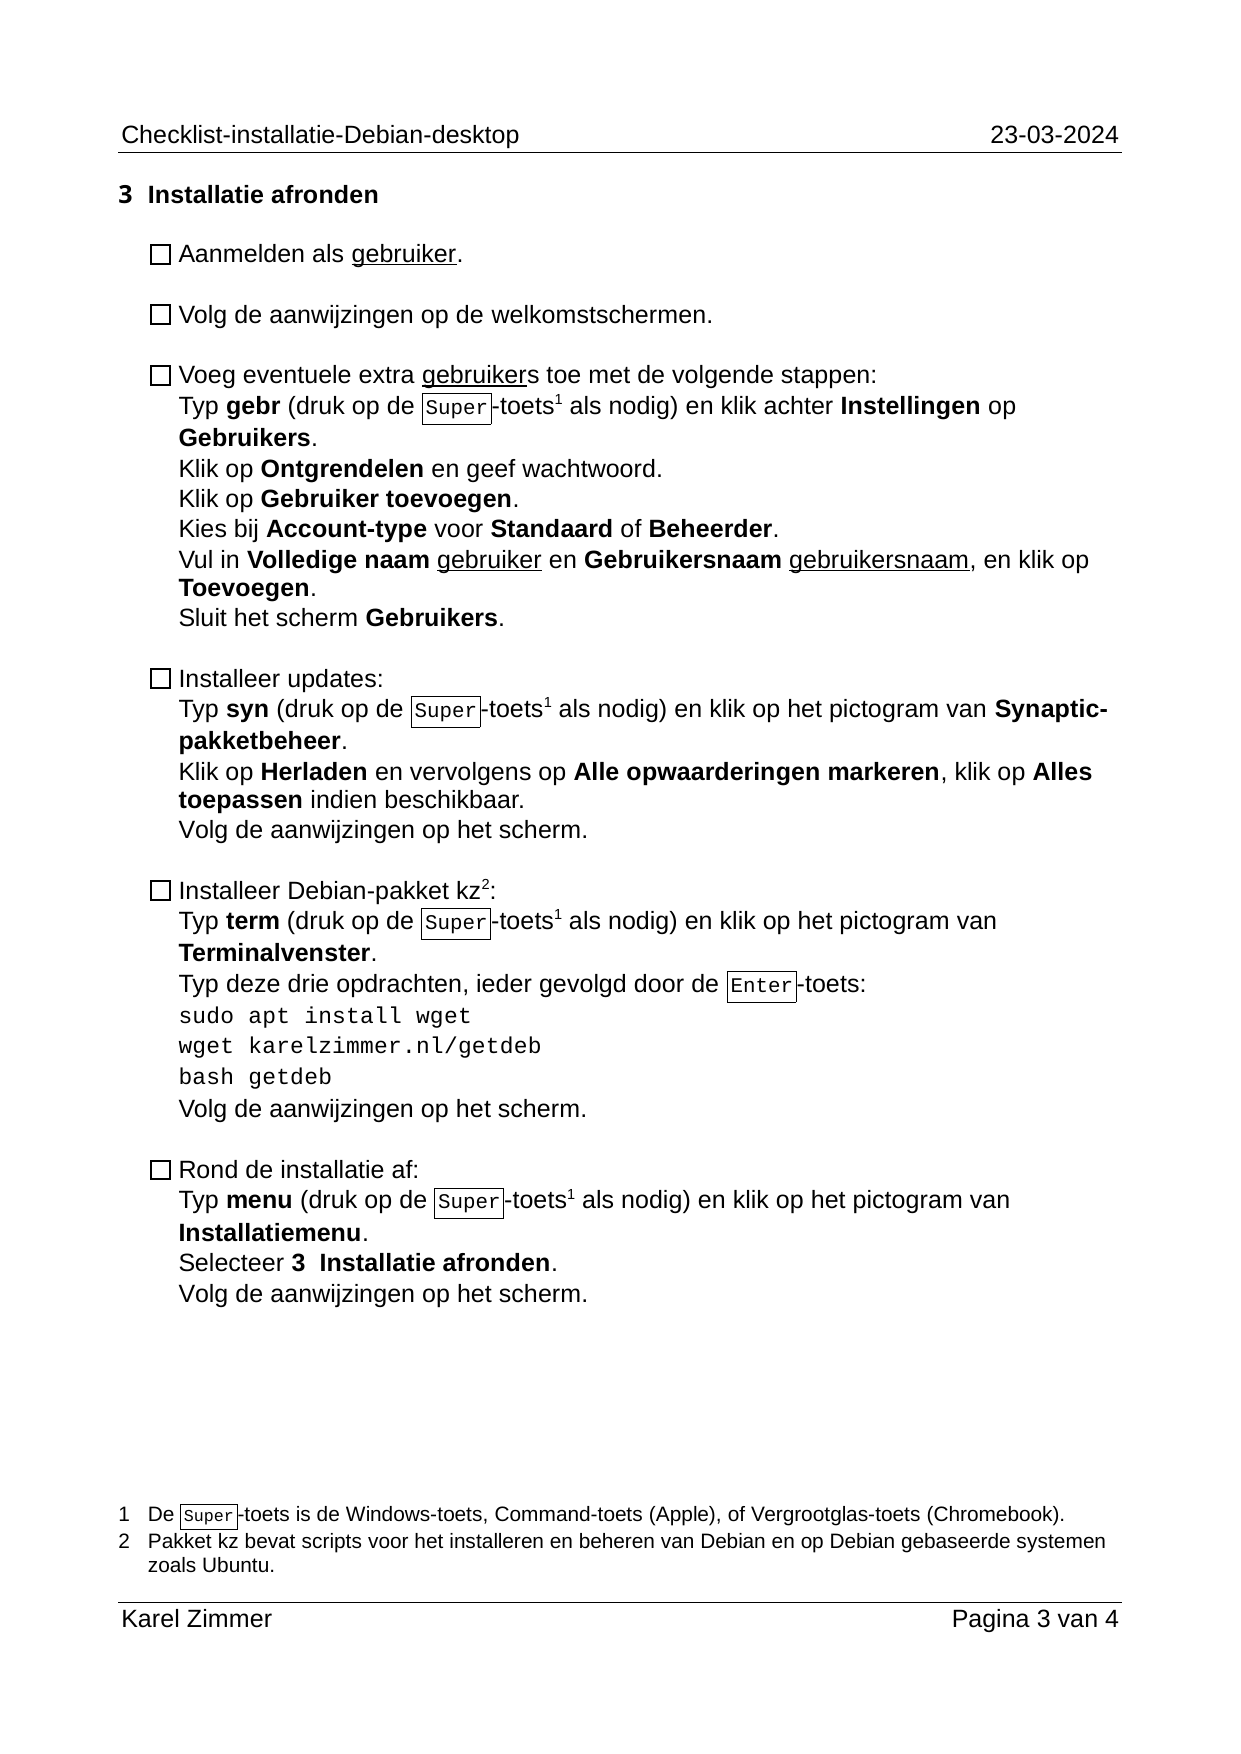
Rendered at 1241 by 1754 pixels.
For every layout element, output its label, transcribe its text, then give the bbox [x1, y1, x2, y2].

table_cell [142, 1034, 177, 1064]
table_cell [142, 514, 177, 544]
table_cell [118, 633, 142, 663]
table_cell wget karelzimmer.nl/getdeb [177, 1034, 1122, 1064]
table_cell [142, 603, 177, 633]
table_cell [142, 391, 177, 453]
table_cell Volg de aanwijzingen op het scherm. [177, 1278, 1122, 1309]
table_cell [142, 969, 177, 1003]
table_cell Volg de aanwijzingen op de welkomstschermen. [177, 300, 1122, 330]
table_cell [142, 875, 177, 906]
table_cell [118, 815, 142, 845]
table_cell [177, 845, 1122, 875]
table_cell Kies bij Account-type voor Standaard of Beheerder. [177, 514, 1122, 544]
table_cell [118, 1094, 142, 1124]
table_cell [118, 360, 142, 391]
table_cell [118, 1034, 142, 1064]
table_cell Typ deze drie opdrachten, ieder gevolgd door de Enter-toets: [177, 969, 1122, 1003]
table_cell [142, 1248, 177, 1278]
table_cell Typ gebr (druk op de Super-toets als nodig) en klik achter Instellingen op Gebruikers. [177, 391, 1122, 453]
table_cell [118, 845, 142, 875]
table_cell [118, 663, 142, 694]
table_cell [142, 1064, 177, 1094]
table_cell [118, 391, 142, 453]
table_cell [118, 603, 142, 633]
table_cell Klik op Gebruiker toevoegen. [177, 484, 1122, 514]
table_cell [142, 845, 177, 875]
table_cell Installeer Debian-pakket kz: [177, 875, 1122, 906]
table_cell Selecteer 3 Installatie afronden. [177, 1248, 1122, 1278]
table_cell [118, 330, 142, 360]
table_cell [142, 360, 177, 391]
table_cell [142, 544, 177, 603]
table_cell [142, 694, 177, 756]
table_cell [118, 1278, 142, 1309]
table_cell Typ syn (druk op de Super-toets1 als nodig) en klik op het pictogram van Synaptic-pakketbeheer. [177, 694, 1122, 756]
table_cell [118, 756, 142, 815]
table_cell [118, 544, 142, 603]
table_cell [142, 1185, 177, 1248]
table_cell [118, 269, 142, 300]
table_cell [118, 1155, 142, 1185]
table_cell [142, 1003, 177, 1034]
table_cell [177, 633, 1122, 663]
table_cell [118, 906, 142, 968]
table_cell [118, 694, 142, 756]
table_cell [142, 484, 177, 514]
table_cell [142, 815, 177, 845]
table_cell [177, 330, 1122, 360]
table_cell [142, 1094, 177, 1124]
table_cell [142, 454, 177, 484]
table_cell sudo apt install wget [177, 1003, 1122, 1034]
table_cell [142, 756, 177, 815]
table_cell [142, 1155, 177, 1185]
table_cell Volg de aanwijzingen op het scherm. [177, 815, 1122, 845]
list Installatie afronden [118, 177, 1122, 211]
table_cell [142, 1278, 177, 1309]
table_cell [142, 633, 177, 663]
table_cell [142, 906, 177, 968]
table_cell [142, 663, 177, 694]
table_cell [142, 300, 177, 330]
table_cell bash getdeb [177, 1064, 1122, 1094]
table_cell [177, 1125, 1122, 1155]
table_cell [118, 514, 142, 544]
table_cell Klik op Herladen en vervolgens op Alle opwaarderingen markeren, klik op Alles toepassen indien beschikbaar. [177, 756, 1122, 815]
table_cell [118, 300, 142, 330]
table_cell Voeg eventuele extra gebruikers toe met de volgende stappen: [177, 360, 1122, 391]
table_cell Volg de aanwijzingen op het scherm. [177, 1094, 1122, 1124]
table_cell Typ term (druk op de Super-toets1 als nodig) en klik op het pictogram van Terminalvenster. [177, 906, 1122, 968]
table_cell Sluit het scherm Gebruikers. [177, 603, 1122, 633]
table_cell [142, 269, 177, 300]
table_cell [142, 330, 177, 360]
table_cell Vul in Volledige naam gebruiker en Gebruikersnaam gebruikersnaam, en klik op Toevoegen. [177, 544, 1122, 603]
table_cell Typ menu (druk op de Super-toets1 als nodig) en klik op het pictogram van Installatiemenu. [177, 1185, 1122, 1248]
table_cell [118, 484, 142, 514]
table_cell [177, 269, 1122, 300]
table_cell [118, 875, 142, 906]
table_cell [118, 1003, 142, 1034]
table_cell [118, 454, 142, 484]
table_cell Installeer updates: [177, 663, 1122, 694]
table_cell [118, 969, 142, 1003]
table_cell [118, 1248, 142, 1278]
table_header [142, 239, 177, 269]
table_cell [118, 1125, 142, 1155]
table_header [118, 239, 142, 269]
table_cell [142, 1125, 177, 1155]
table_cell Klik op Ontgrendelen en geef wachtwoord. [177, 454, 1122, 484]
table_header Aanmelden als gebruiker. [177, 239, 1122, 269]
table_cell [118, 1185, 142, 1248]
table_cell Rond de installatie af: [177, 1155, 1122, 1185]
table_cell [118, 1064, 142, 1094]
